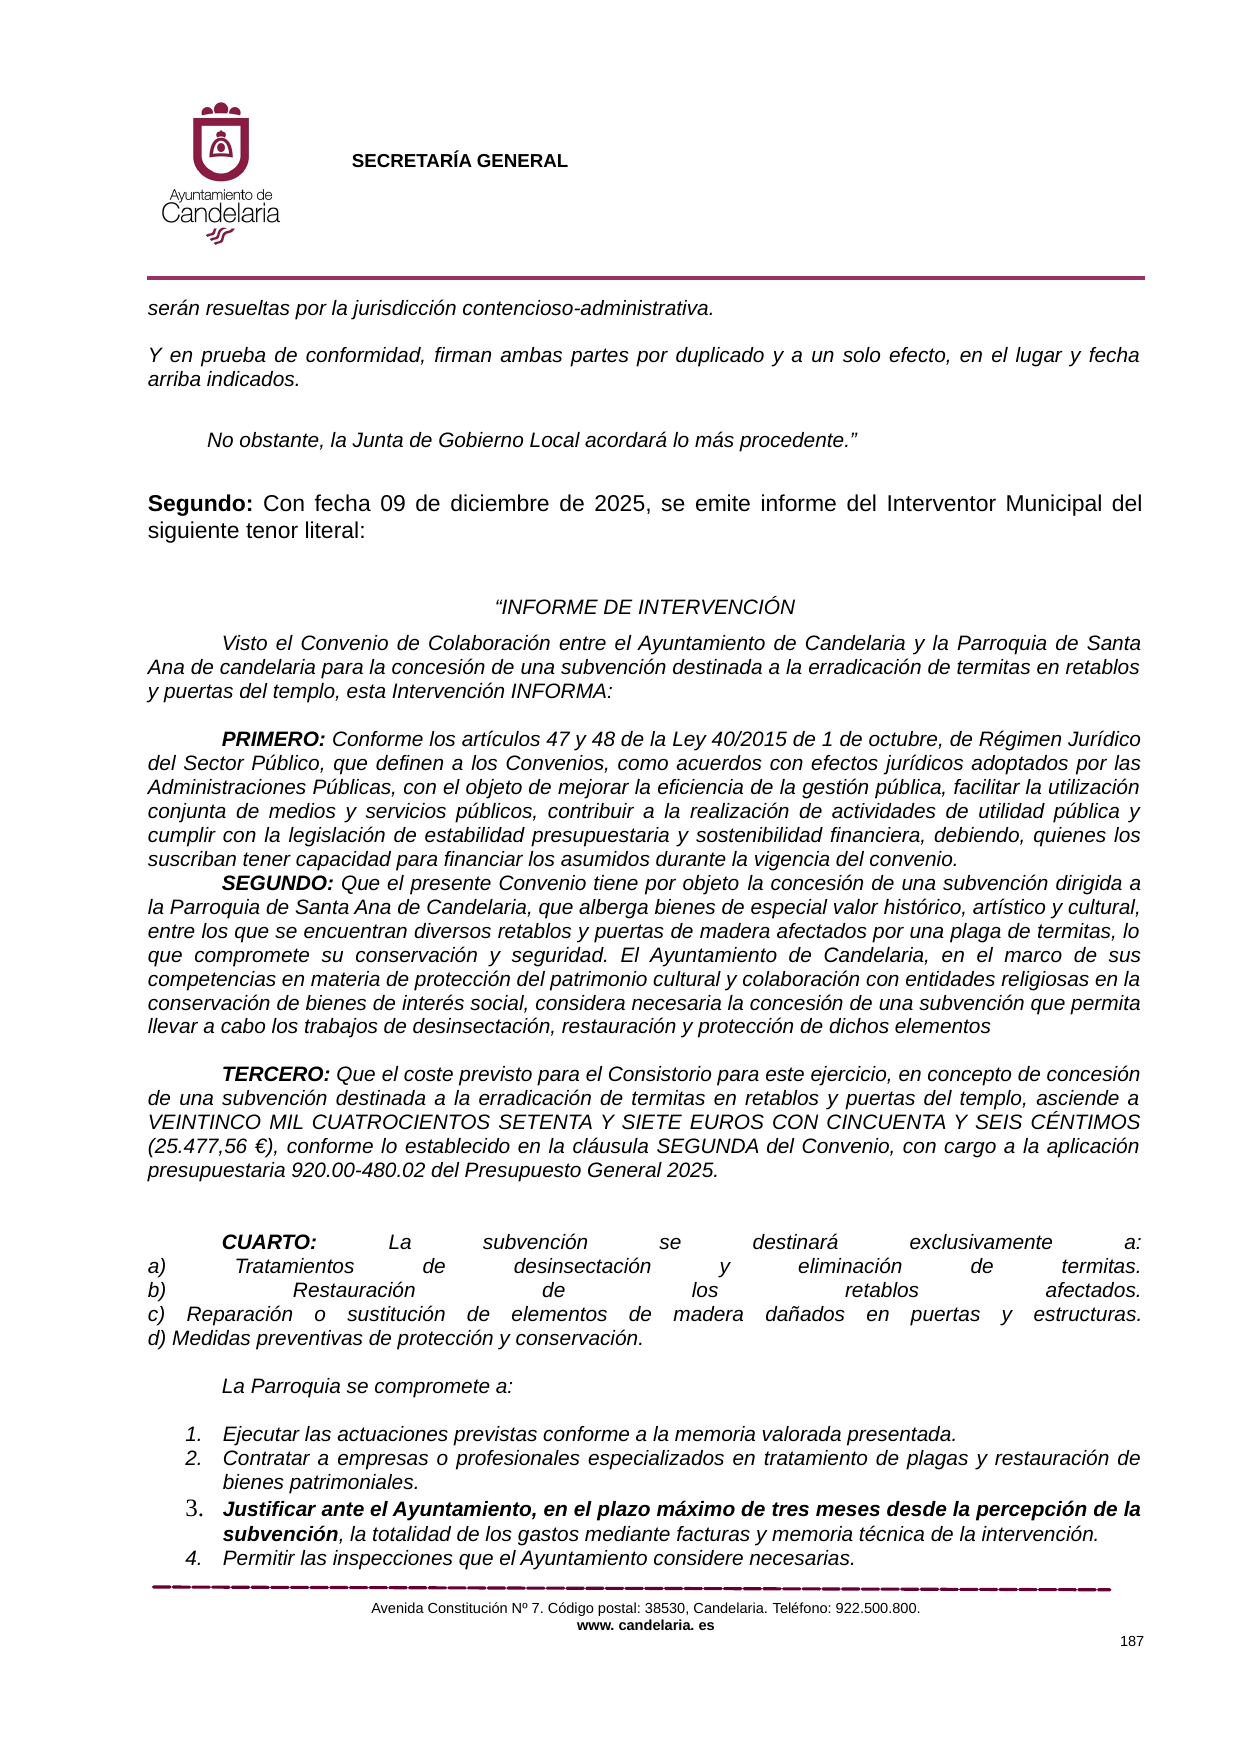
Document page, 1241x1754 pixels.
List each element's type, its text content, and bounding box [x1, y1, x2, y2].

text “INFORME DE INTERVENCIÓN [148, 594, 1144, 618]
text SEGUNDO: Que el presente Convenio tiene por objeto la concesión de una subvención dirigida a la Parroquia de Santa Ana de Candelaria, que alberga bienes de especial valor histórico, artístico y cultural, entre los que se encuentran diversos retablos y puertas de madera afectados por una plaga de termitas, lo que compromete su conservación y seguridad. El Ayuntamiento de Candelaria, en el marco de sus competencias en materia de protección del patrimonio cultural y colaboración con entidades religiosas en la conservación de bienes de interés social, considera necesaria la concesión de una subvención que permita llevar a cabo los trabajos de desinsectación, restauración y protección de dichos elementos [148, 871, 1144, 1038]
text Segundo: Con fecha 09 de diciembre de 2025, se emite informe del Interventor Municipal del siguiente tenor literal: [148, 490, 1144, 543]
list Permitir las inspecciones que el Ayuntamiento considere necesarias. [185, 1546, 1144, 1570]
text TERCERO: Que el coste previsto para el Consistorio para este ejercicio, en concepto de concesión de una subvención destinada a la erradicación de termitas en retablos y puertas del templo, asciende a VEINTINCO MIL CUATROCIENTOS SETENTA Y SIETE EUROS CON CINCUENTA Y SEIS CÉNTIMOS (25.477,56 €), conforme lo establecido en la cláusula SEGUNDA del Convenio, con cargo a la aplicación presupuestaria 920.00-480.02 del Presupuesto General 2025. [148, 1062, 1144, 1182]
list Ejecutar las actuaciones previstas conforme a la memoria valorada presentada. [185, 1422, 1144, 1446]
text CUARTO: La subvención se destinará exclusivamente a: a) Tratamientos de desinsectación y eliminación de termitas. b) Restauración de los retablos afectados. c) Reparación o sustitución de elementos de madera dañados en puertas y estructuras. d) Medidas preventivas de protección y conservación. [148, 1230, 1144, 1350]
text Y en prueba de conformidad, firman ambas partes por duplicado y a un solo efecto, en el lugar y fecha arriba indicados. [148, 343, 1144, 391]
text No obstante, la Junta de Gobierno Local acordará lo más procedente.” [148, 428, 1139, 452]
list Justificar ante el Ayuntamiento, en el plazo máximo de tres meses desde la percepción de la subvención, la totalidad de los gastos mediante facturas y memoria técnica de la intervención. [185, 1493, 1144, 1546]
text PRIMERO: Conforme los artículos 47 y 48 de la Ley 40/2015 de 1 de octubre, de Régimen Jurídico del Sector Público, que definen a los Convenios, como acuerdos con efectos jurídicos adoptados por las Administraciones Públicas, con el objeto de mejorar la eficiencia de la gestión pública, facilitar la utilización conjunta de medios y servicios públicos, contribuir a la realización de actividades de utilidad pública y cumplir con la legislación de estabilidad presupuestaria y sostenibilidad financiera, debiendo, quienes los suscriban tener capacidad para financiar los asumidos durante la vigencia del convenio. [148, 727, 1144, 871]
text Visto el Convenio de Colaboración entre el Ayuntamiento de Candelaria y la Parroquia de Santa Ana de candelaria para la concesión de una subvención destinada a la erradicación de termitas en retablos y puertas del templo, esta Intervención INFORMA: [148, 631, 1144, 703]
text La Parroquia se compromete a: [148, 1374, 1144, 1398]
text serán resueltas por la jurisdicción contencioso-administrativa. [148, 295, 1144, 319]
list Contratar a empresas o profesionales especializados en tratamiento de plagas y restauración de bienes patrimoniales. [185, 1446, 1144, 1493]
